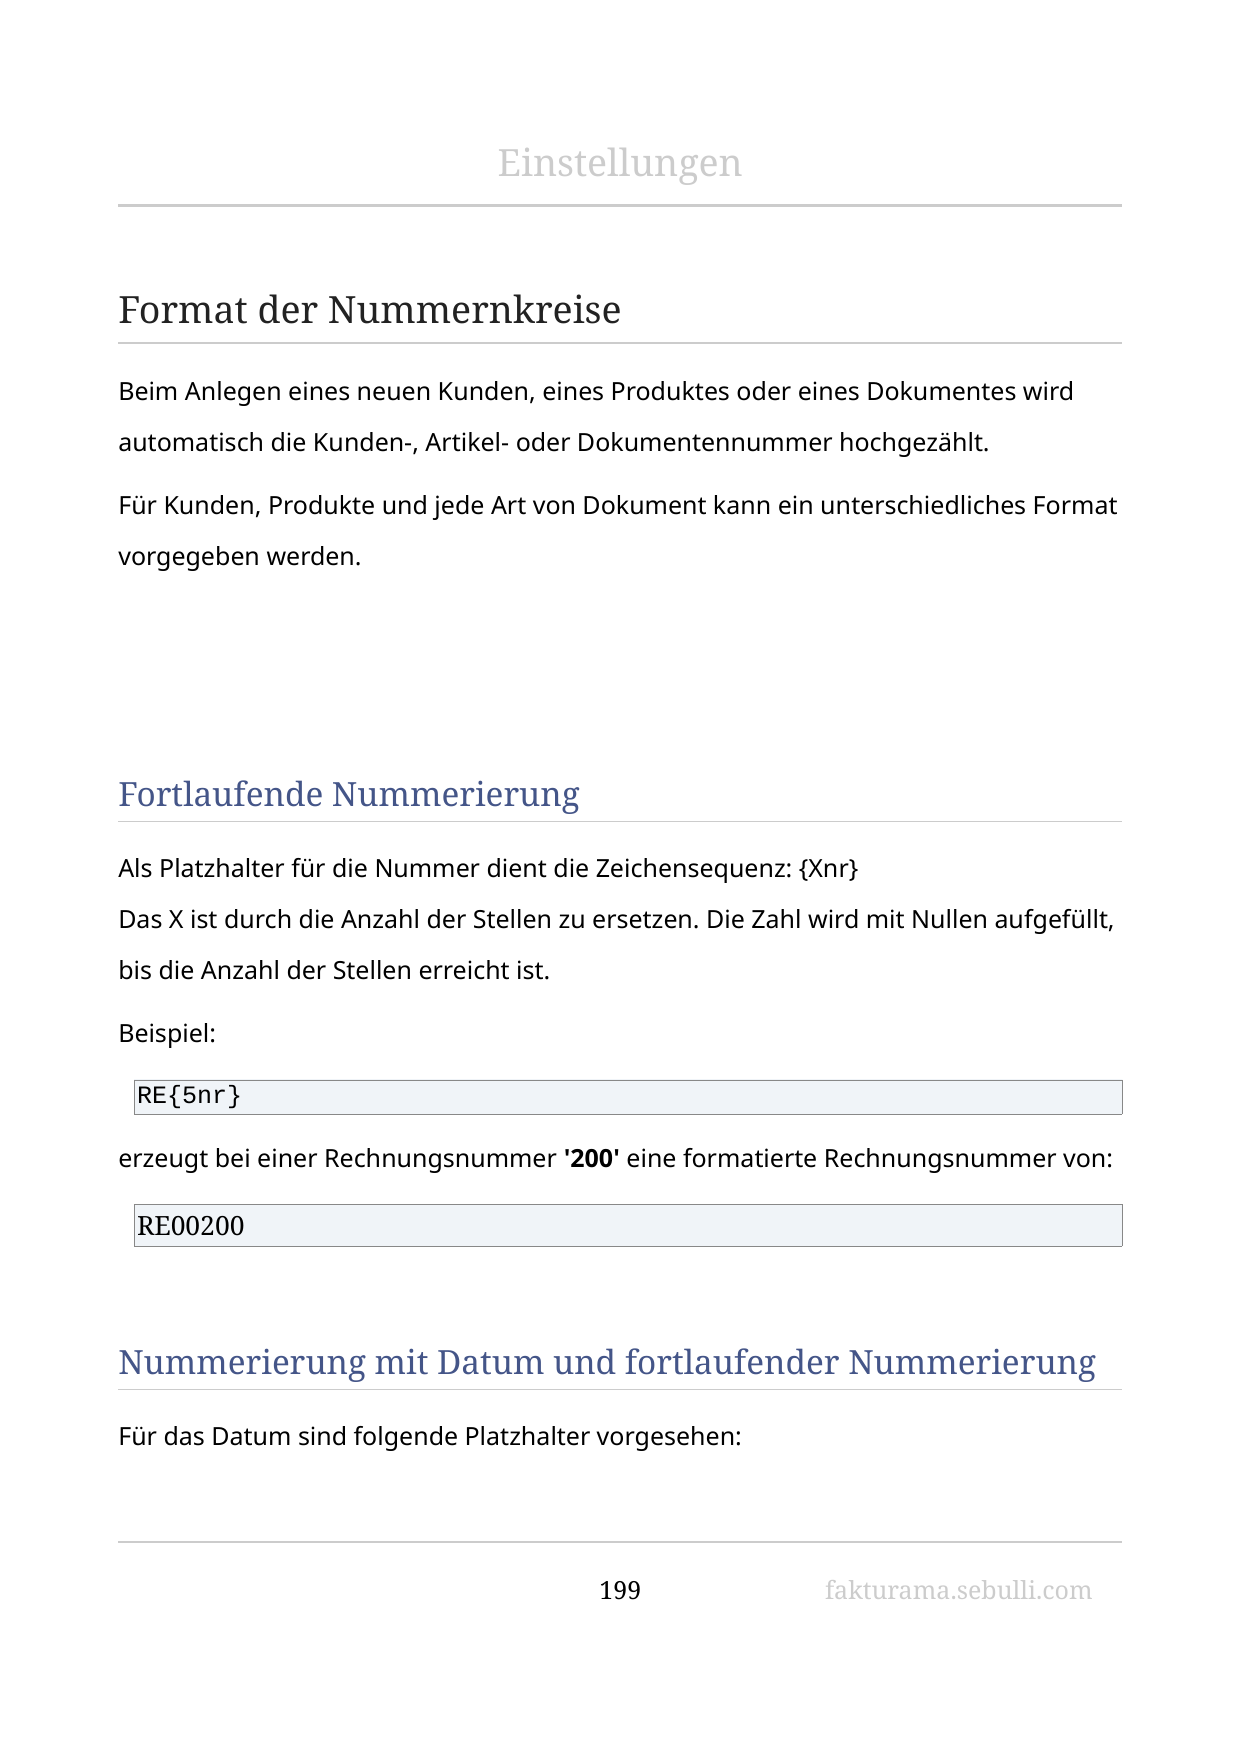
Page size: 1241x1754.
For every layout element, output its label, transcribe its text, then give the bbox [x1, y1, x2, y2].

text RE{5nr} [135, 1081, 1122, 1114]
text Für Kunden, Produkte und jede Art von Dokument kann ein unterschiedliches Format vorgegeben werden. [118, 488, 1122, 573]
text Als Platzhalter für die Nummer dient die Zeichensequenz: {Xnr} Das X ist durch die Anzahl der Stellen zu ersetzen. Die Zahl wird mit Nullen aufgefüllt, bis die Anzahl der Stellen erreicht ist. [118, 850, 1122, 986]
text Für das Datum sind folgende Platzhalter vorgesehen: [118, 1419, 1122, 1453]
text Beispiel: [118, 1016, 1122, 1050]
text RE00200 [135, 1205, 1122, 1246]
text erzeugt bei einer Rechnungsnummer '200' eine formatierte Rechnungsnummer von: [118, 1141, 1122, 1174]
subtitle Nummerierung mit Datum und fortlaufender Nummerierung [118, 1339, 1122, 1389]
subtitle Fortlaufende Nummerierung [118, 771, 1122, 821]
text Beim Anlegen eines neuen Kunden, eines Produktes oder eines Dokumentes wird automatisch die Kunden-, Artikel- oder Dokumentennummer hochgezählt. [118, 373, 1122, 458]
subtitle Format der Nummernkreise [118, 283, 1122, 342]
